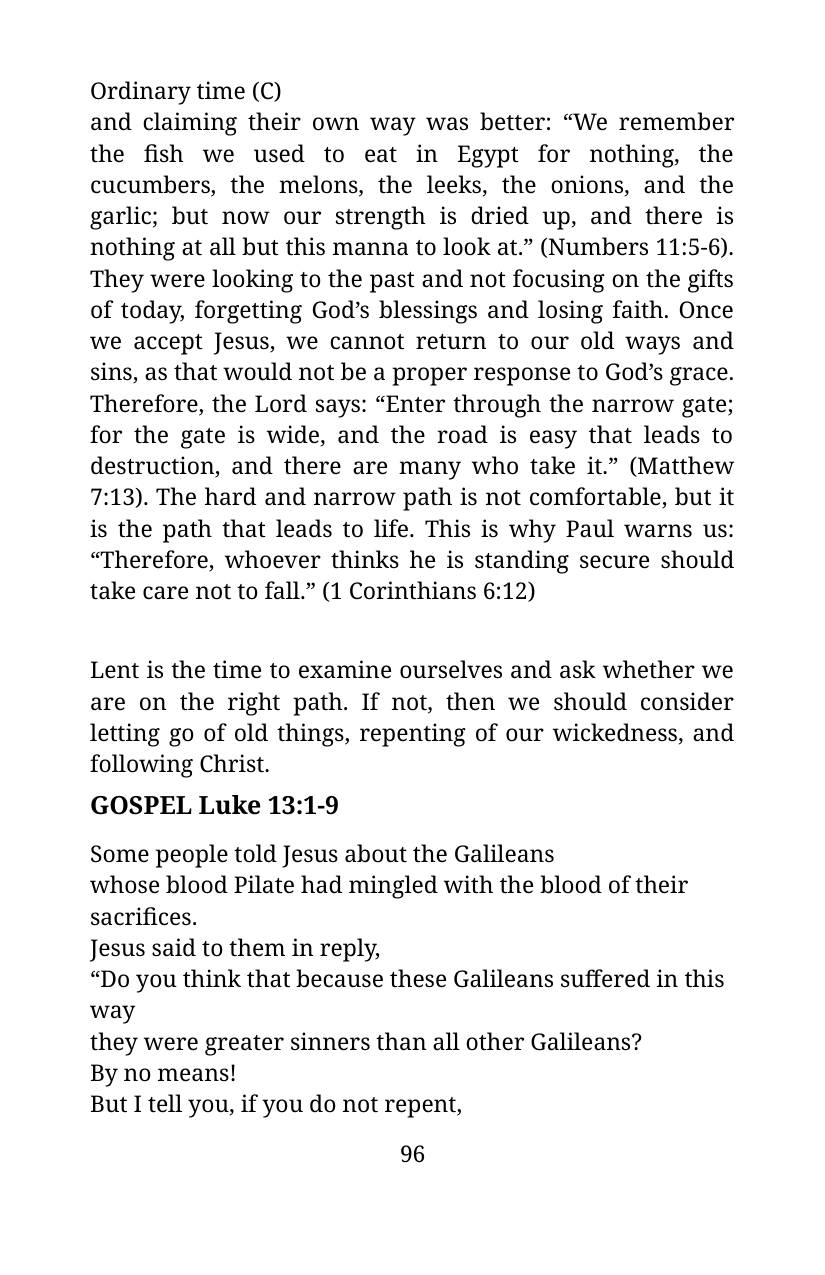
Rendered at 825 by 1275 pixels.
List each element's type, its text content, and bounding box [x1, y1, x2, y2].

text Lent is the time to examine ourselves and ask whether we are on the right path. If not, then we should consider letting go of old things, repenting of our wickedness, and following Christ. [90, 654, 735, 779]
text Some people told Jesus about the Galileans whose blood Pilate had mingled with the blood of their sacrifices. Jesus said to them in reply, “Do you think that because these Galileans suffered in this way they were greater sinners than all other Galileans? By no means! But I tell you, if you do not repent, [90, 838, 735, 1119]
text and claiming their own way was better: “We remember the fish we used to eat in Egypt for nothing, the cucumbers, the melons, the leeks, the onions, and the garlic; but now our strength is dried up, and there is nothing at all but this manna to look at.” (Numbers 11:5-6). They were looking to the past and not focusing on the gifts of today, forgetting God’s blessings and losing faith. Once we accept Jesus, we cannot return to our old ways and sins, as that would not be a proper response to God’s grace. Therefore, the Lord says: “Enter through the narrow gate; for the gate is wide, and the road is easy that leads to destruction, and there are many who take it.” (Matthew 7:13). The hard and narrow path is not comfortable, but it is the path that leads to life. This is why Paul warns us: “Therefore, whoever thinks he is standing secure should take care not to fall.” (1 Corinthians 6:12) [90, 106, 735, 606]
text GOSPEL Luke 13:1-9 [90, 787, 735, 822]
